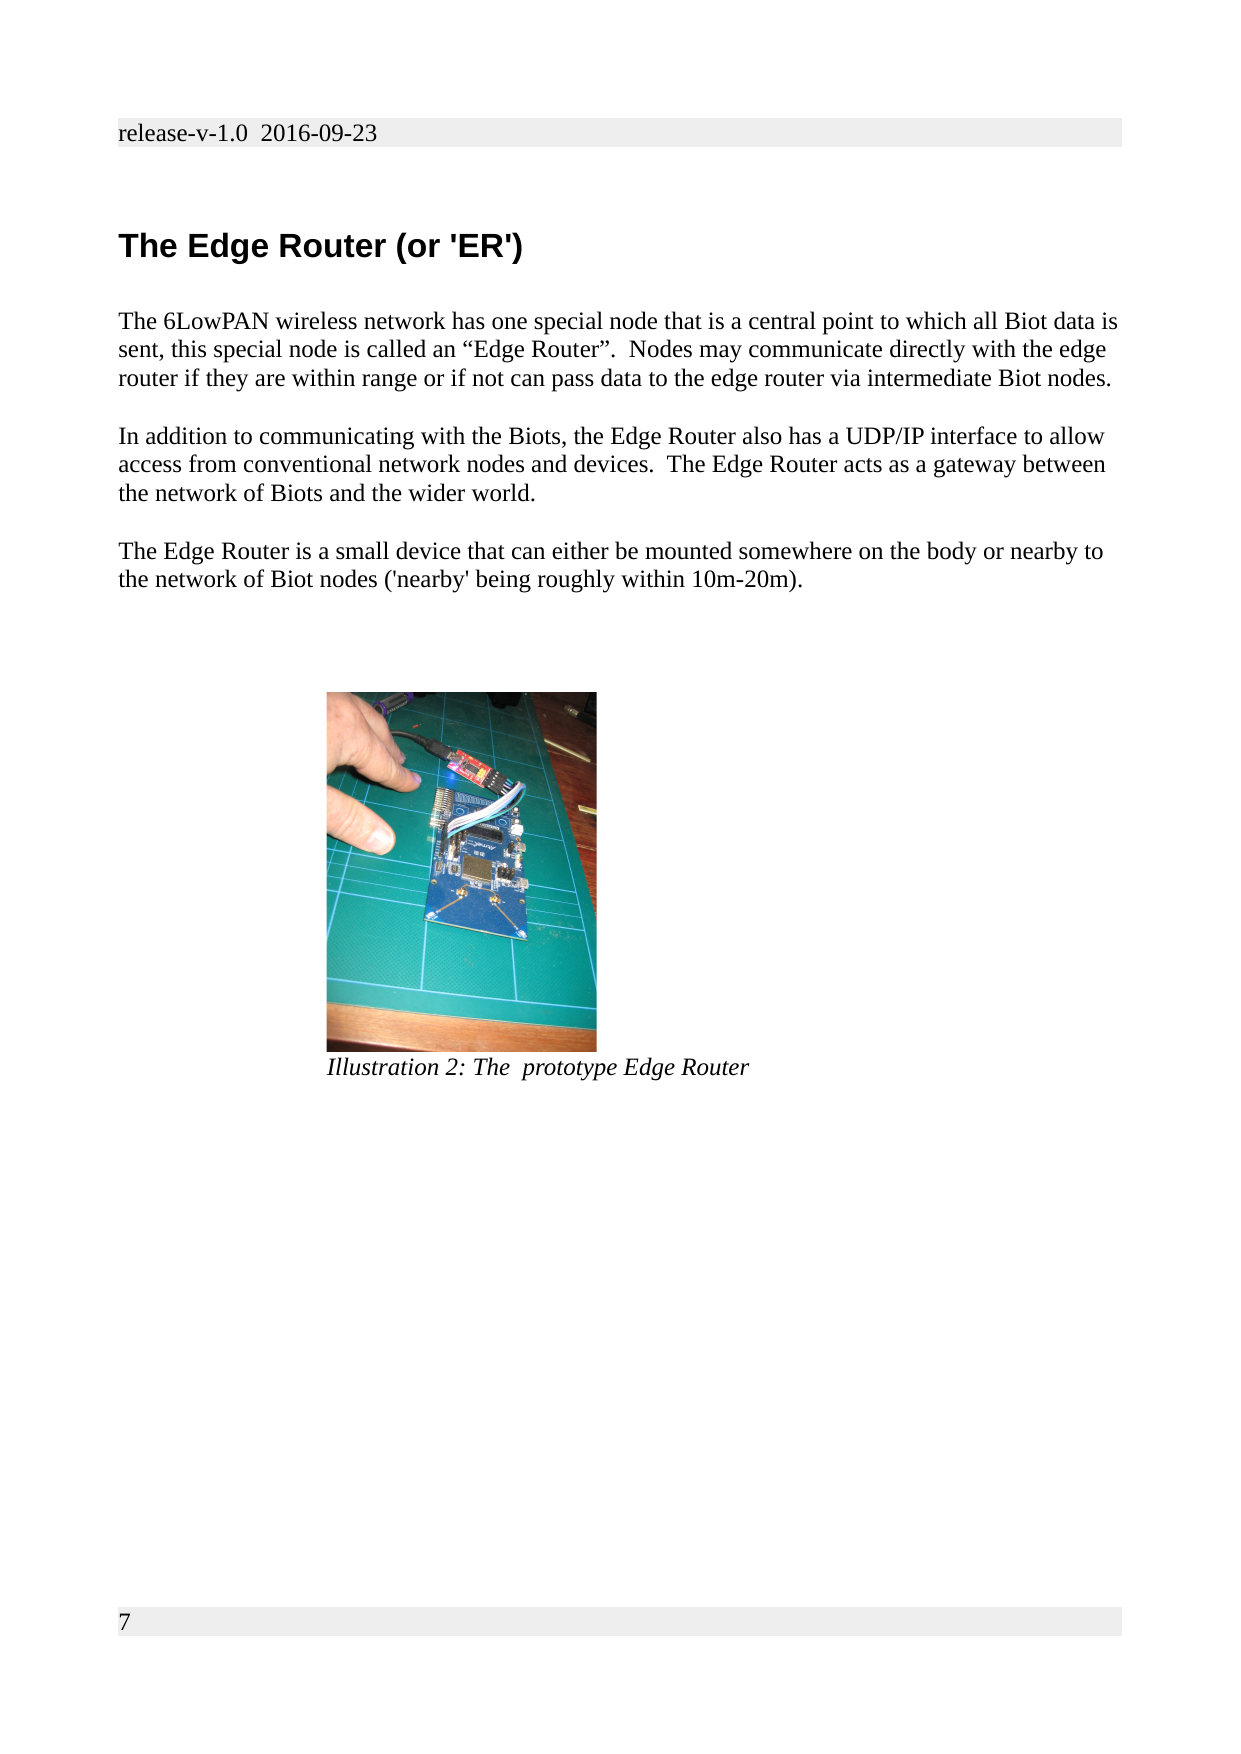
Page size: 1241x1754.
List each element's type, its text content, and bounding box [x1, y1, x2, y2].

text Illustration 2: The prototype Edge Router [327, 1052, 914, 1081]
text In addition to communicating with the Biots, the Edge Router also has a UDP/IP interface to allow access from conventional network nodes and devices. The Edge Router acts as a gateway between the network of Biots and the wider world. [118, 421, 1122, 507]
text The 6LowPAN wireless network has one special node that is a central point to which all Biot data is sent, this special node is called an “Edge Router”. Nodes may communicate directly with the edge router if they are within range or if not can pass data to the edge router via intermediate Biot nodes. [118, 306, 1122, 392]
picture [326, 692, 597, 1052]
text The Edge Router is a small device that can either be mounted somewhere on the body or nearby to the network of Biot nodes ('nearby' being roughly within 10m-20m). [118, 536, 1122, 593]
subtitle The Edge Router (or 'ER') [118, 226, 1122, 264]
